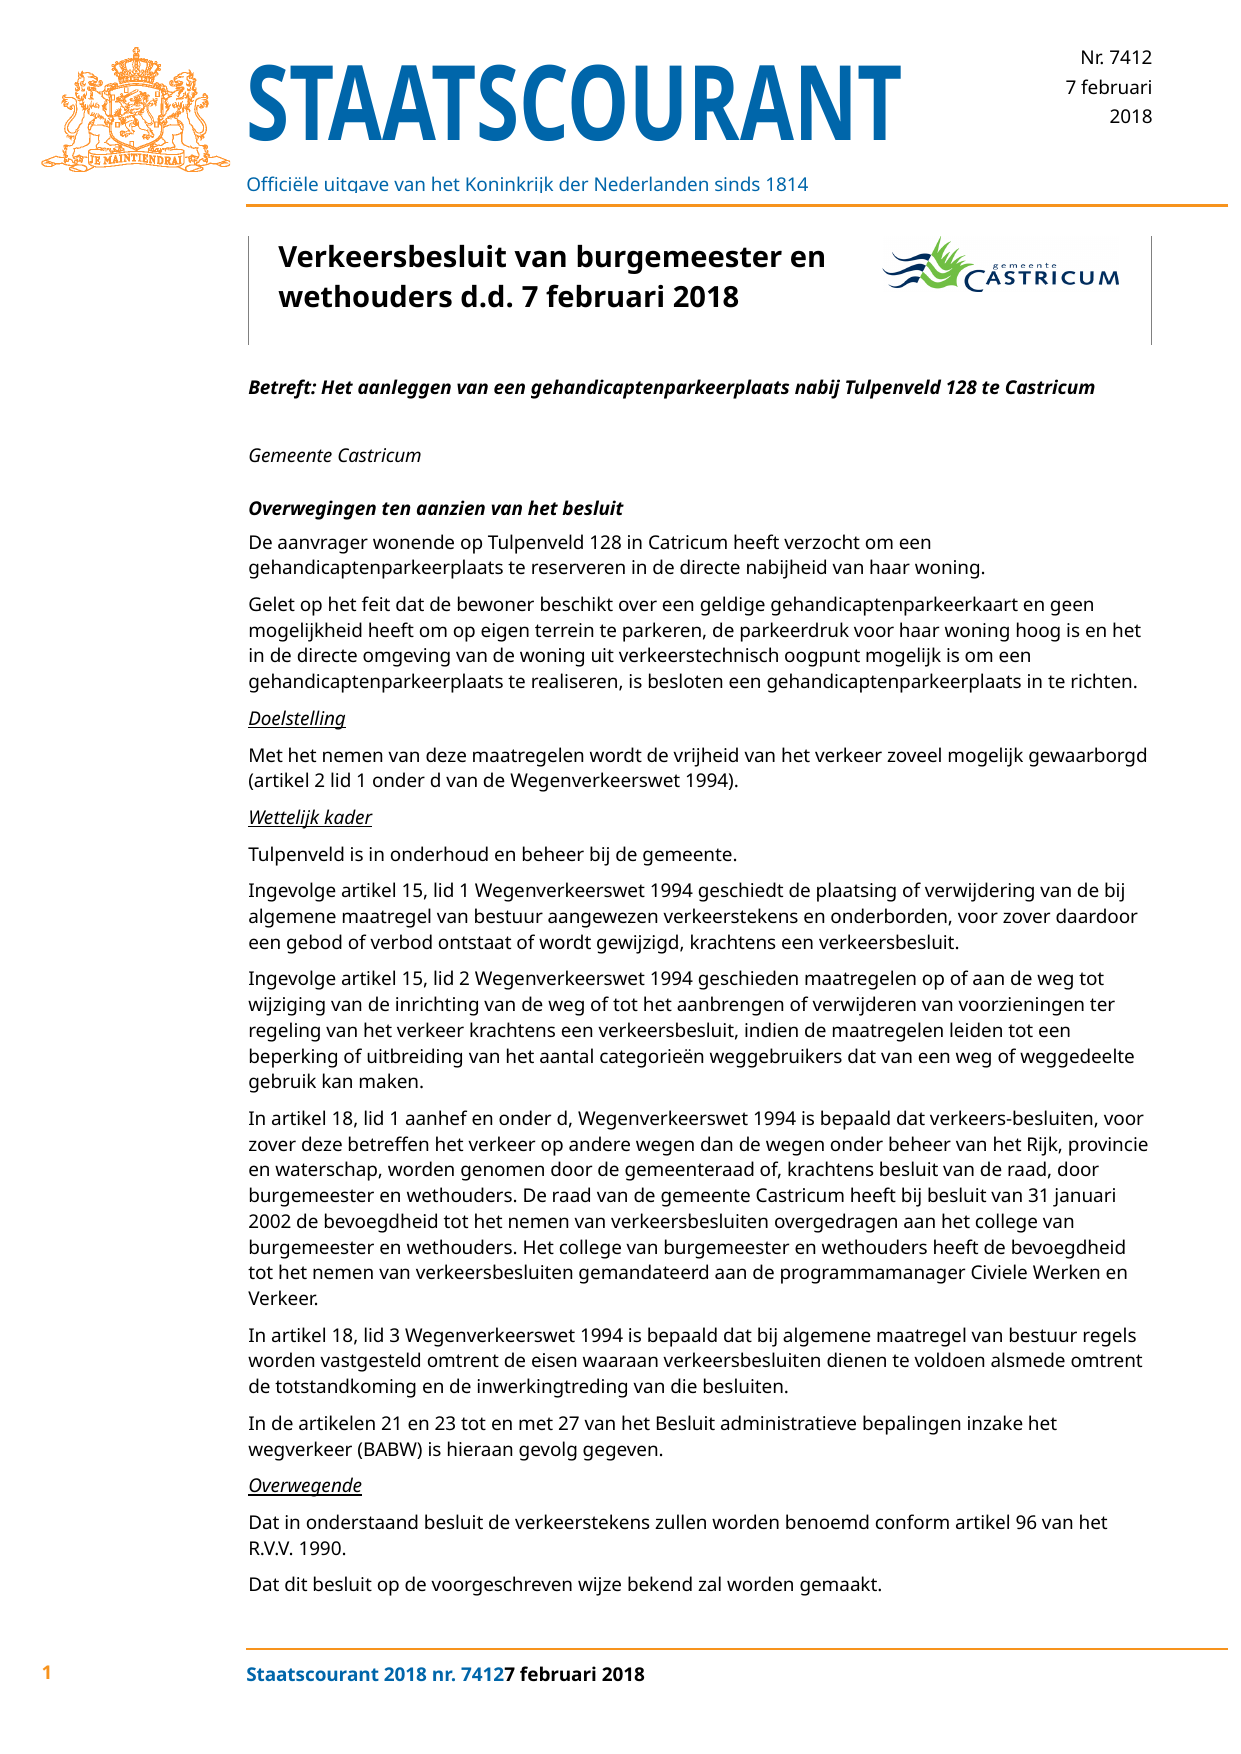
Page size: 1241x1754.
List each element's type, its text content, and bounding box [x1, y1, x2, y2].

text Dat dit besluit op de voorgeschreven wijze bekend zal worden gemaakt. [248, 1572, 1152, 1597]
text Overwegende [248, 1472, 1152, 1498]
table_header [850, 236, 1151, 345]
text Ingevolge artikel 15, lid 2 Wegenverkeerswet 1994 geschieden maatregelen op of aan de weg tot wijziging van de inrichting van de weg of tot het aanbrengen of verwijderen van voorzieningen ter regeling van het verkeer krachtens een verkeersbesluit, indien de maatregelen leiden tot een beperking of uitbreiding van het aantal categorieën weggebruikers dat van een weg of weggedeelte gebruik kan maken. [248, 966, 1152, 1094]
text In artikel 18, lid 3 Wegenverkeerswet 1994 is bepaald dat bij algemene maatregel van bestuur regels worden vastgesteld omtrent de eisen waaraan verkeersbesluiten dienen te voldoen alsmede omtrent de totstandkoming en de inwerkingtreding van die besluiten. [248, 1322, 1152, 1399]
text Gemeente Castricum [248, 442, 1152, 468]
text Betreft: Het aanleggen van een gehandicaptenparkeerplaats nabij Tulpenveld 128 te Castricum [248, 374, 1152, 400]
picture [882, 236, 1119, 292]
text Ingevolge artikel 15, lid 1 Wegenverkeerswet 1994 geschiedt de plaatsing of verwijdering van de bij algemene maatregel van bestuur aangewezen verkeerstekens en onderborden, voor zover daardoor een gebod of verbod ontstaat of wordt gewijzigd, krachtens een verkeersbesluit. [248, 877, 1152, 955]
text Gelet op het feit dat de bewoner beschikt over een geldige gehandicaptenparkeerkaart en geen mogelijkheid heeft om op eigen terrein te parkeren, de parkeerdruk voor haar woning hoog is en het in de directe omgeving van de woning uit verkeerstechnisch oogpunt mogelijk is om een gehandicaptenparkeerplaats te realiseren, is besloten een gehandicaptenparkeerplaats in te richten. [248, 591, 1152, 694]
text De aanvrager wonende op Tulpenveld 128 in Catricum heeft verzocht om een gehandicaptenparkeerplaats te reserveren in de directe nabijheid van haar woning. [248, 529, 1152, 580]
text Tulpenveld is in onderhoud en beheer bij de gemeente. [248, 841, 1152, 867]
text In de artikelen 21 en 23 tot en met 27 van het Besluit administratieve bepalingen inzake het wegverkeer (BABW) is hieraan gevolg gegeven. [248, 1410, 1152, 1462]
picture [41, 47, 231, 172]
text Dat in onderstaand besluit de verkeerstekens zullen worden benoemd conform artikel 96 van het R.V.V. 1990. [248, 1509, 1152, 1561]
text Doelstelling [248, 705, 1152, 731]
text Overwegingen ten aanzien van het besluit [248, 495, 1152, 521]
text Wettelijk kader [248, 804, 1152, 830]
table_header Verkeersbesluit van burgemeester en wethouders d.d. 7 februari 2018 [249, 236, 850, 345]
text Met het nemen van deze maatregelen wordt de vrijheid van het verkeer zoveel mogelijk gewaarborgd (artikel 2 lid 1 onder d van de Wegenverkeerswet 1994). [248, 742, 1152, 793]
text In artikel 18, lid 1 aanhef en onder d, Wegenverkeerswet 1994 is bepaald dat verkeers-besluiten, voor zover deze betreffen het verkeer op andere wegen dan de wegen onder beheer van het Rijk, provincie en waterschap, worden genomen door de gemeenteraad of, krachtens besluit van de raad, door burgemeester en wethouders. De raad van de gemeente Castricum heeft bij besluit van 31 januari 2002 de bevoegdheid tot het nemen van verkeersbesluiten overgedragen aan het college van burgemeester en wethouders. Het college van burgemeester en wethouders heeft de bevoegdheid tot het nemen van verkeersbesluiten gemandateerd aan de programmamanager Civiele Werken en Verkeer. [248, 1105, 1152, 1311]
